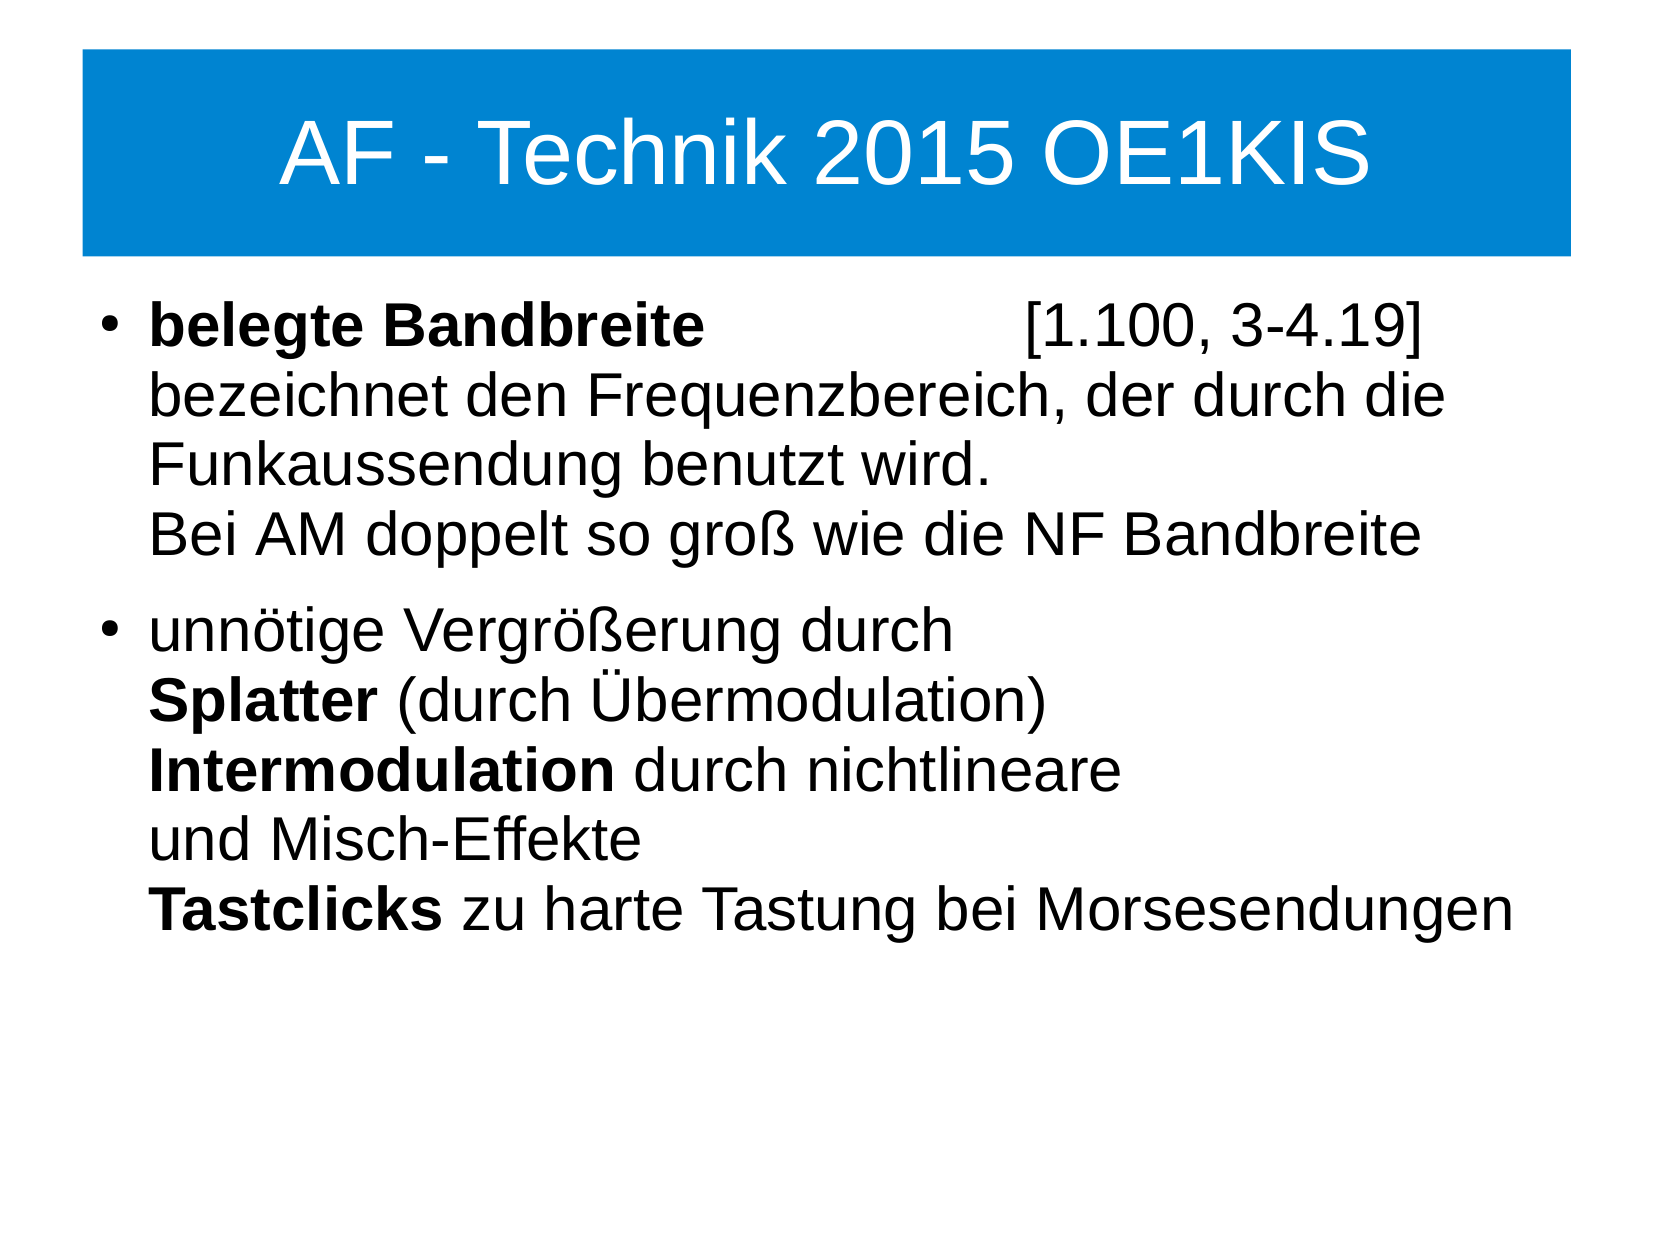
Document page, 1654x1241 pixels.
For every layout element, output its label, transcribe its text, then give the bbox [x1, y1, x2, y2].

title AF - Technik 2015 OE1KIS [82, 49, 1571, 257]
list belegte Bandbreite [1.100, 3-4.19] bezeichnet den Frequenzbereich, der durch die Funkaussendung benutzt wird. Bei AM doppelt so groß wie die NF Bandbreite unnötige Vergrößerung durch Splatter (durch Übermodulation) Intermodulation durch nichtlineare und Misch-Effekte Tastclicks zu harte Tastung bei Morsesendungen [82, 290, 1571, 1010]
